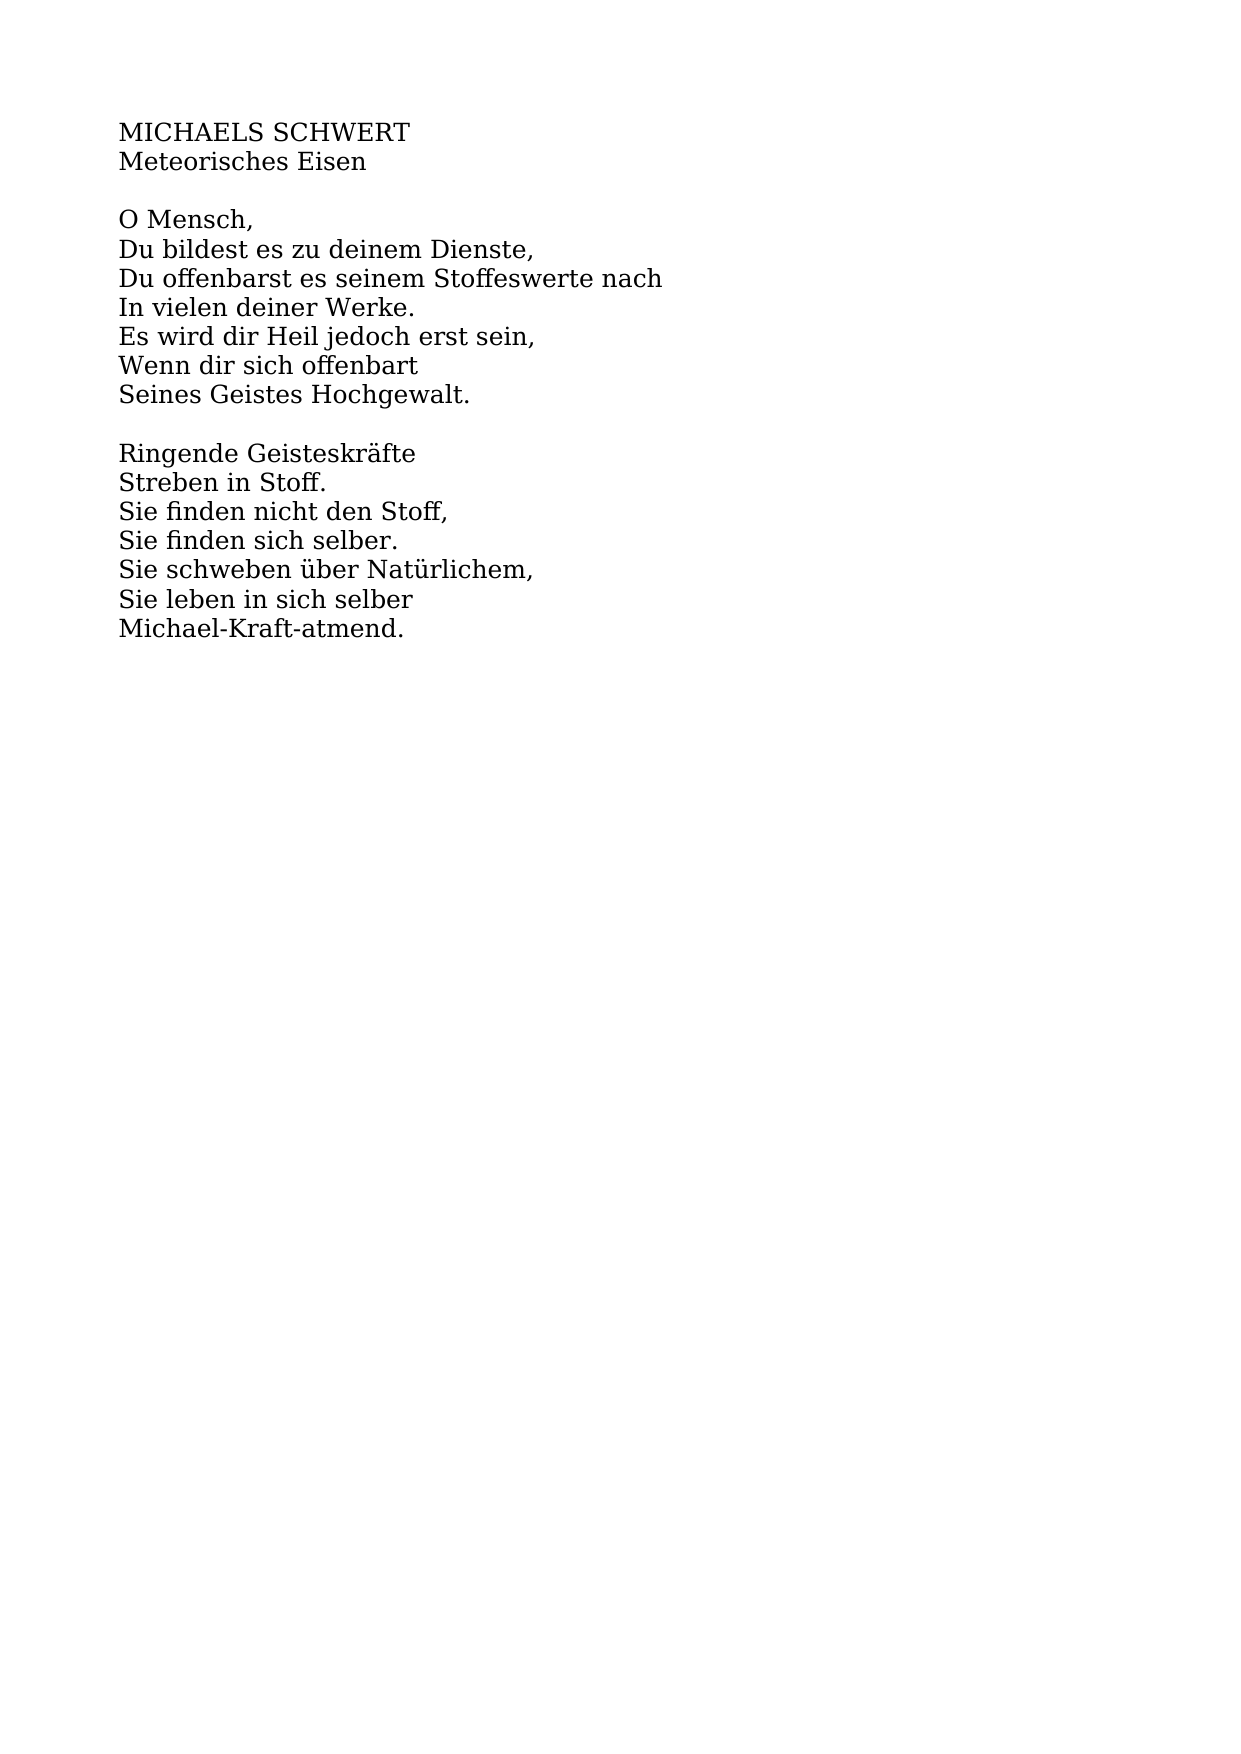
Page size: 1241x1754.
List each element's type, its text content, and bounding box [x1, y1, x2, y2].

text Sie finden nicht den Stoff, [118, 497, 1122, 526]
text O Mensch, [118, 206, 1122, 235]
text Seines Geistes Hochgewalt. [118, 381, 1122, 410]
text In vielen deiner Werke. [118, 293, 1122, 322]
text Du offenbarst es seinem Stoffeswerte nach [118, 264, 1122, 293]
text MICHAELS SCHWERT [118, 118, 1122, 147]
text Wenn dir sich offenbart [118, 351, 1122, 381]
text Es wird dir Heil jedoch erst sein, [118, 322, 1122, 351]
text Streben in Stoff. [118, 468, 1122, 497]
text Meteorisches Eisen [118, 147, 1122, 176]
text Sie schweben über Natürlichem, [118, 556, 1122, 585]
text Michael-Kraft-atmend. [118, 614, 1122, 643]
text Sie leben in sich selber [118, 585, 1122, 614]
text Ringende Geisteskräfte [118, 439, 1122, 468]
text Sie finden sich selber. [118, 526, 1122, 556]
text Du bildest es zu deinem Dienste, [118, 235, 1122, 264]
